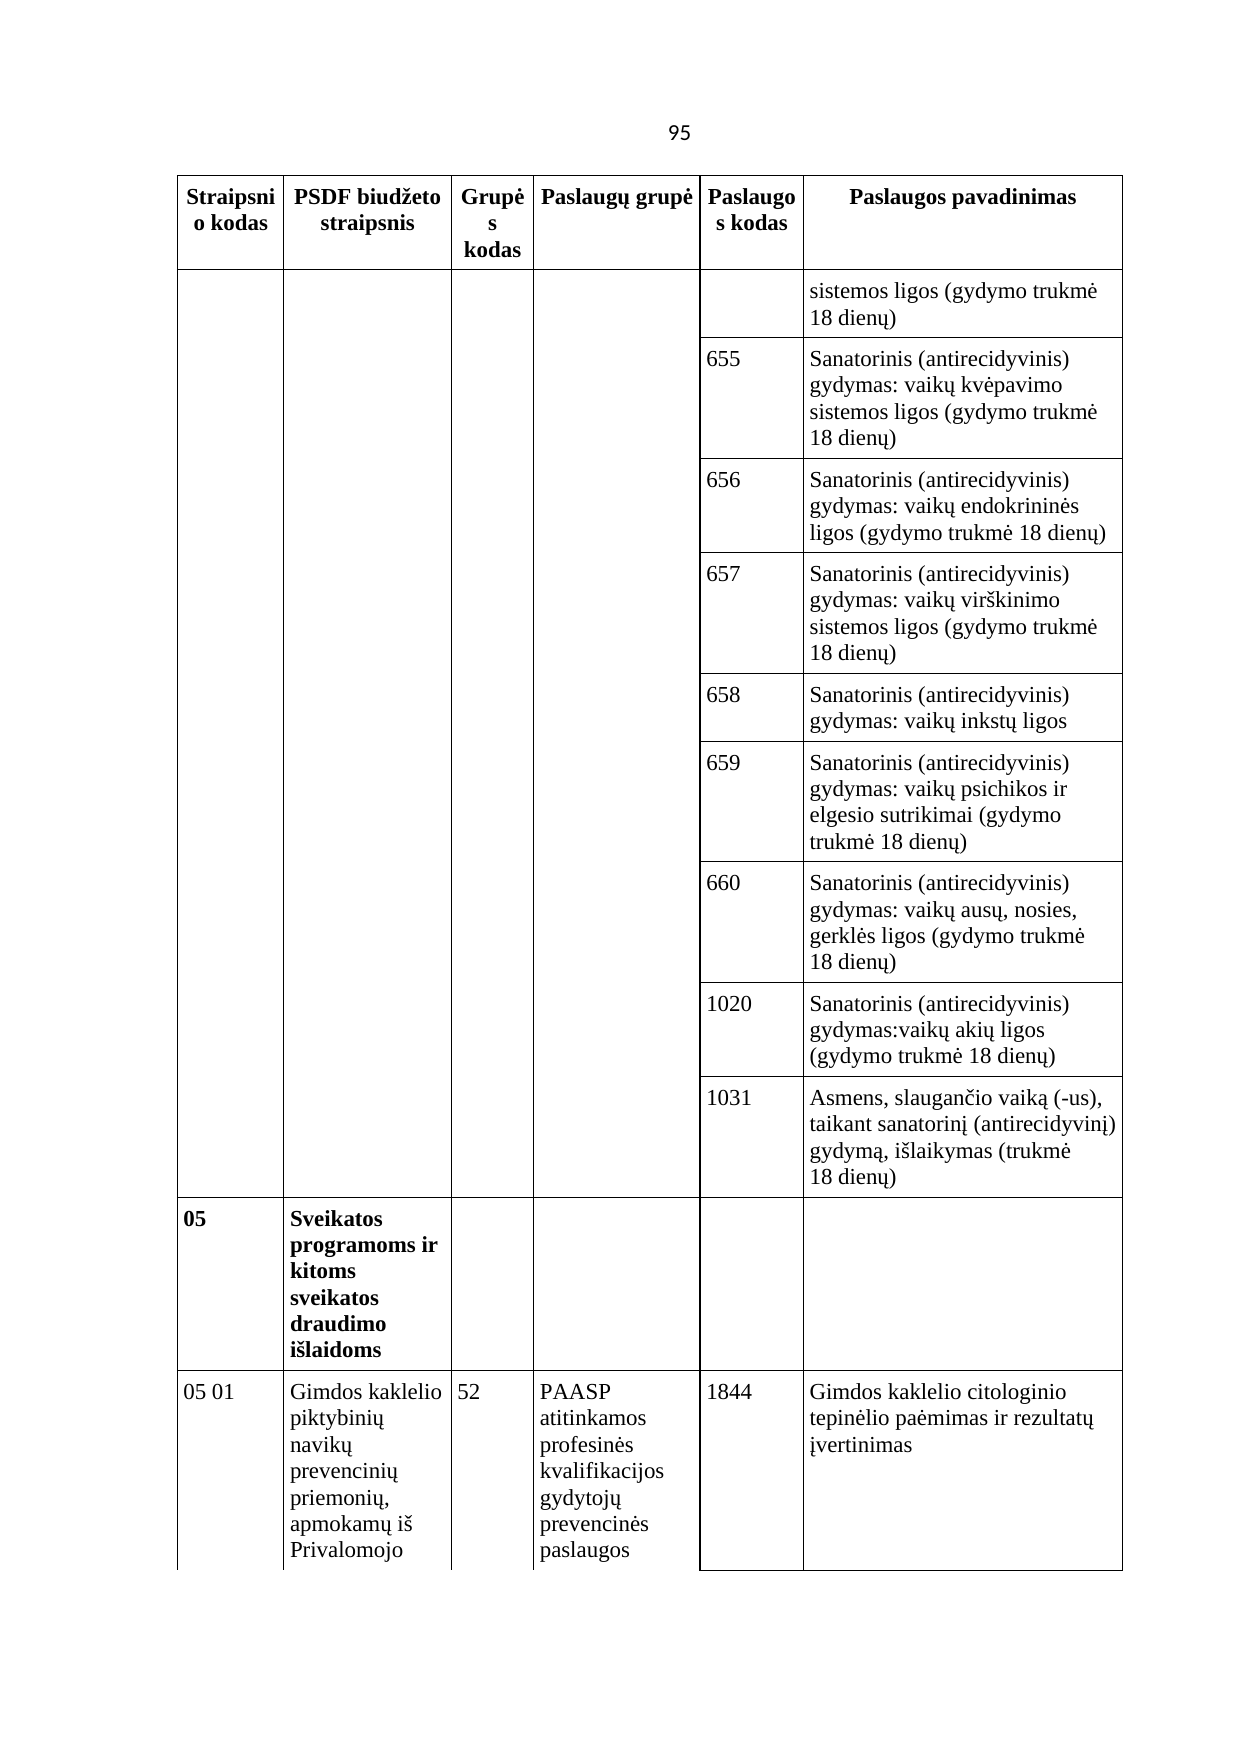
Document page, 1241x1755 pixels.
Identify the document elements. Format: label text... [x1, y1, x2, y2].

table_cell [452, 673, 533, 741]
table_cell Sanatorinis (antirecidyvinis) gydymas: vaikų psichikos ir elgesio sutrikimai (gydymo trukmė 18 dienų) [804, 742, 1122, 861]
table_cell [452, 982, 533, 1076]
table_cell Sanatorinis (antirecidyvinis) gydymas: vaikų virškinimo sistemos ligos (gydymo trukmė 18 dienų) [804, 553, 1122, 673]
table_cell [284, 458, 451, 552]
table_cell Asmens, slaugančio vaiką (-us), taikant sanatorinį (antirecidyvinį) gydymą, išlaikymas (trukmė 18 dienų) [804, 1077, 1122, 1197]
table_cell 05 [178, 1198, 283, 1370]
table_cell [178, 1076, 283, 1197]
table_cell 05 01 [178, 1371, 283, 1570]
table_header Paslaugos pavadinimas [804, 176, 1122, 269]
table_cell [804, 1198, 1122, 1370]
table_cell [452, 270, 533, 337]
table_cell [534, 552, 699, 673]
table_cell [452, 861, 533, 982]
table_cell [701, 270, 803, 337]
table_cell [452, 552, 533, 673]
table_header Paslaugos kodas [701, 176, 803, 269]
table_cell [178, 673, 283, 741]
table_cell [284, 552, 451, 673]
table_cell Sanatorinis (antirecidyvinis) gydymas: vaikų inkstų ligos [804, 674, 1122, 741]
table_cell [284, 337, 451, 458]
table_cell [178, 741, 283, 861]
table_header Straipsnio kodas [178, 176, 283, 269]
table_cell [178, 458, 283, 552]
table_cell [452, 337, 533, 458]
table_cell 1844 [701, 1371, 803, 1570]
table_cell Sanatorinis (antirecidyvinis) gydymas: vaikų endokrininės ligos (gydymo trukmė 18 dienų) [804, 459, 1122, 552]
table_cell Sanatorinis (antirecidyvinis) gydymas: vaikų ausų, nosies, gerklės ligos (gydymo trukmė 18 dienų) [804, 862, 1122, 982]
table_cell [534, 982, 699, 1076]
table_cell [178, 337, 283, 458]
table_cell [284, 270, 451, 337]
table_header Paslaugų grupė [534, 176, 699, 269]
table_cell [452, 1198, 533, 1370]
table_cell 655 [701, 338, 803, 458]
table_cell [534, 861, 699, 982]
table_cell [178, 552, 283, 673]
table_cell Sanatorinis (antirecidyvinis) gydymas:vaikų akių ligos (gydymo trukmė 18 dienų) [804, 983, 1122, 1076]
table_cell [178, 270, 283, 337]
table_cell [701, 1198, 803, 1370]
table_cell 656 [701, 459, 803, 552]
table_cell [534, 1198, 699, 1370]
table_cell [534, 741, 699, 861]
table_cell [534, 673, 699, 741]
table_cell Sanatorinis (antirecidyvinis) gydymas: vaikų kvėpavimo sistemos ligos (gydymo trukmė 18 dienų) [804, 338, 1122, 458]
table_cell 1020 [701, 983, 803, 1076]
table_cell [452, 1076, 533, 1197]
table_cell 658 [701, 674, 803, 741]
table_cell [452, 741, 533, 861]
table_header Grupės kodas [452, 176, 533, 269]
table_cell [284, 861, 451, 982]
table_cell 52 [452, 1371, 533, 1570]
table_cell [284, 741, 451, 861]
table_cell Sveikatos programoms ir kitoms sveikatos draudimo išlaidoms [284, 1198, 451, 1370]
table_cell 659 [701, 742, 803, 861]
table_cell [178, 982, 283, 1076]
table_cell 660 [701, 862, 803, 982]
table_cell [284, 1076, 451, 1197]
table_header PSDF biudžeto straipsnis [284, 176, 451, 269]
table_cell sistemos ligos (gydymo trukmė 18 dienų) [804, 270, 1122, 337]
table_cell PAASP atitinkamos profesinės kvalifikacijos gydytojų prevencinės paslaugos [534, 1371, 699, 1570]
table_cell [452, 458, 533, 552]
table_cell Gimdos kaklelio citologinio tepinėlio paėmimas ir rezultatų įvertinimas [804, 1371, 1122, 1570]
table_cell [534, 337, 699, 458]
table_cell [534, 270, 699, 337]
table_cell 657 [701, 553, 803, 673]
table_cell [284, 673, 451, 741]
table_cell [178, 861, 283, 982]
table_cell [534, 1076, 699, 1197]
table_cell Gimdos kaklelio piktybinių navikų prevencinių priemonių, apmokamų iš Privalomojo [284, 1371, 451, 1570]
table_cell [534, 458, 699, 552]
table_cell [284, 982, 451, 1076]
table_cell 1031 [701, 1077, 803, 1197]
